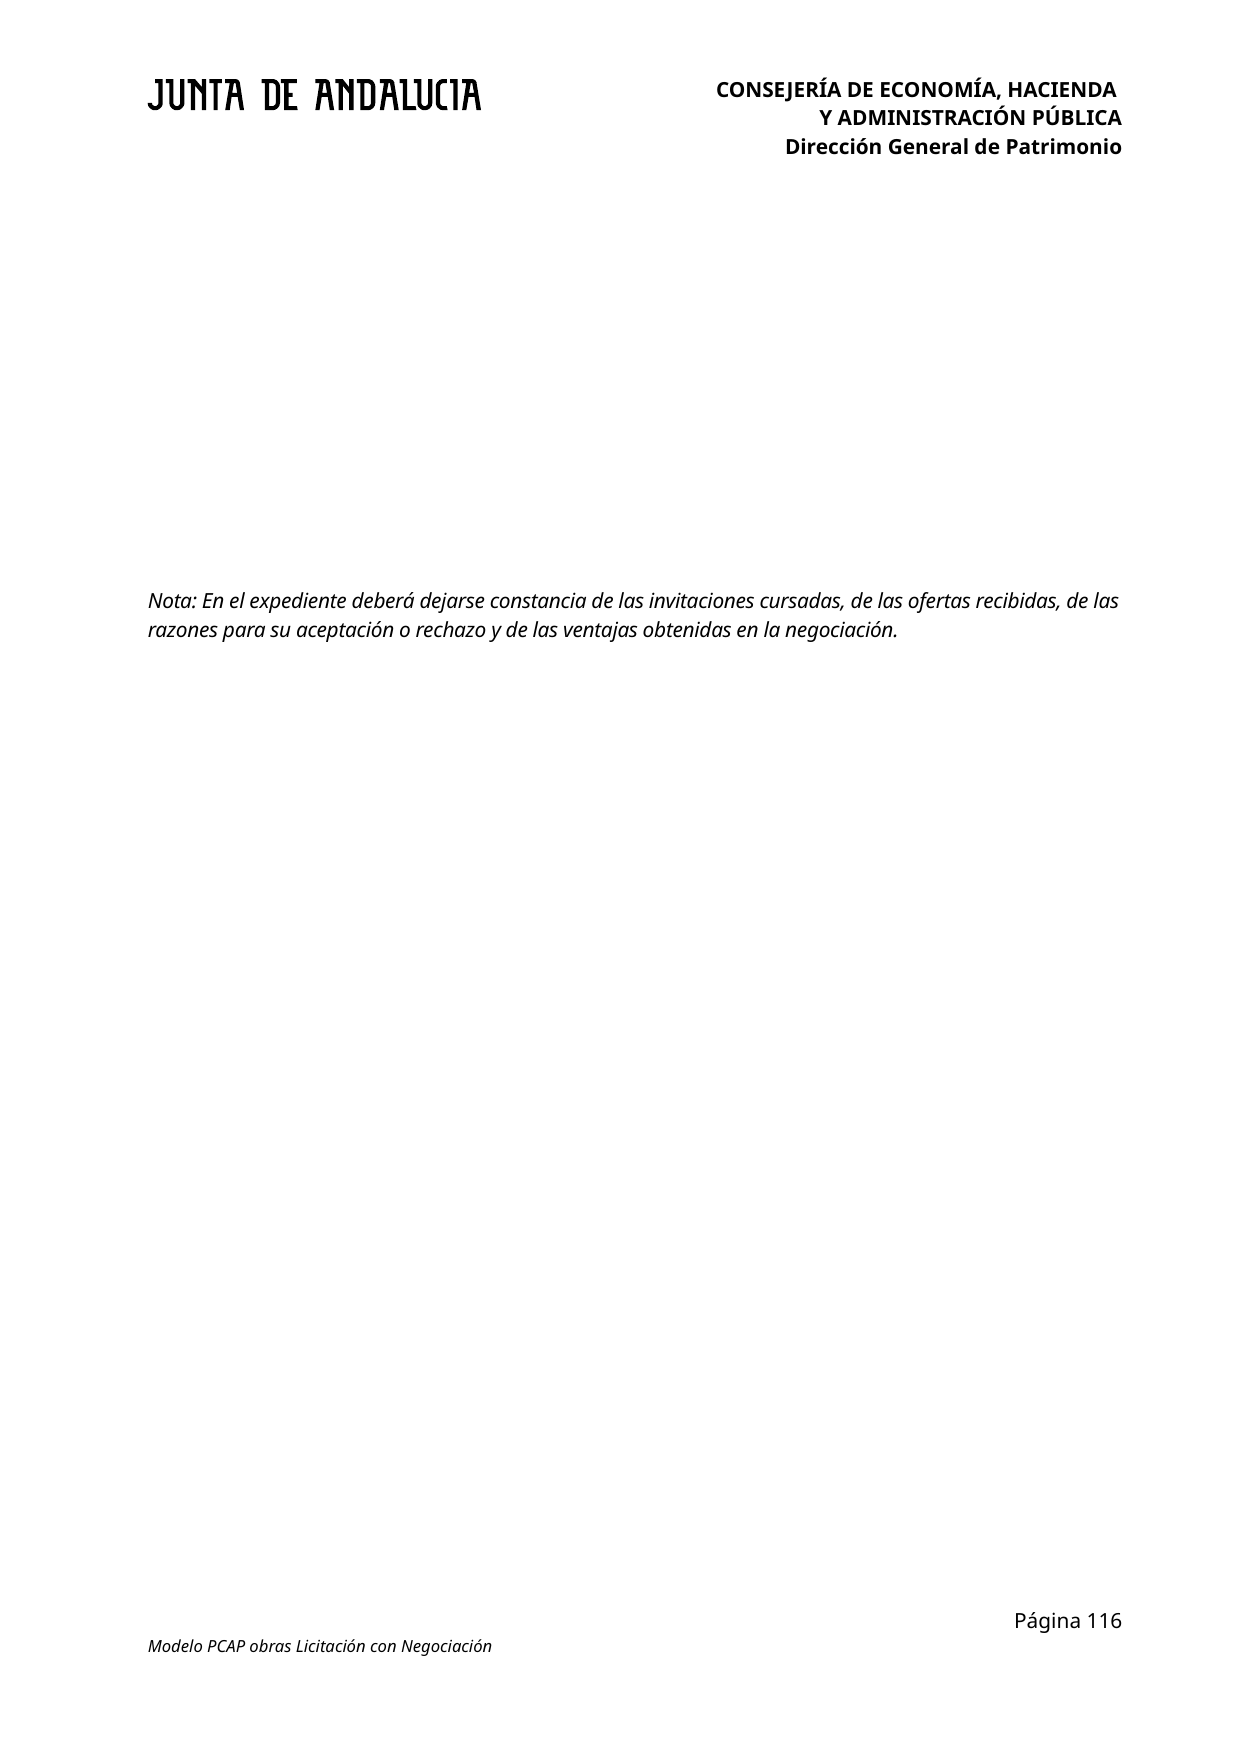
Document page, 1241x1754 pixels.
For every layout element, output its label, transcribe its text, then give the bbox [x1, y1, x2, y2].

text Nota: En el expediente deberá dejarse constancia de las invitaciones cursadas, de las ofertas recibidas, de las razones para su aceptación o rechazo y de las ventajas obtenidas en la negociación. [148, 586, 1122, 643]
